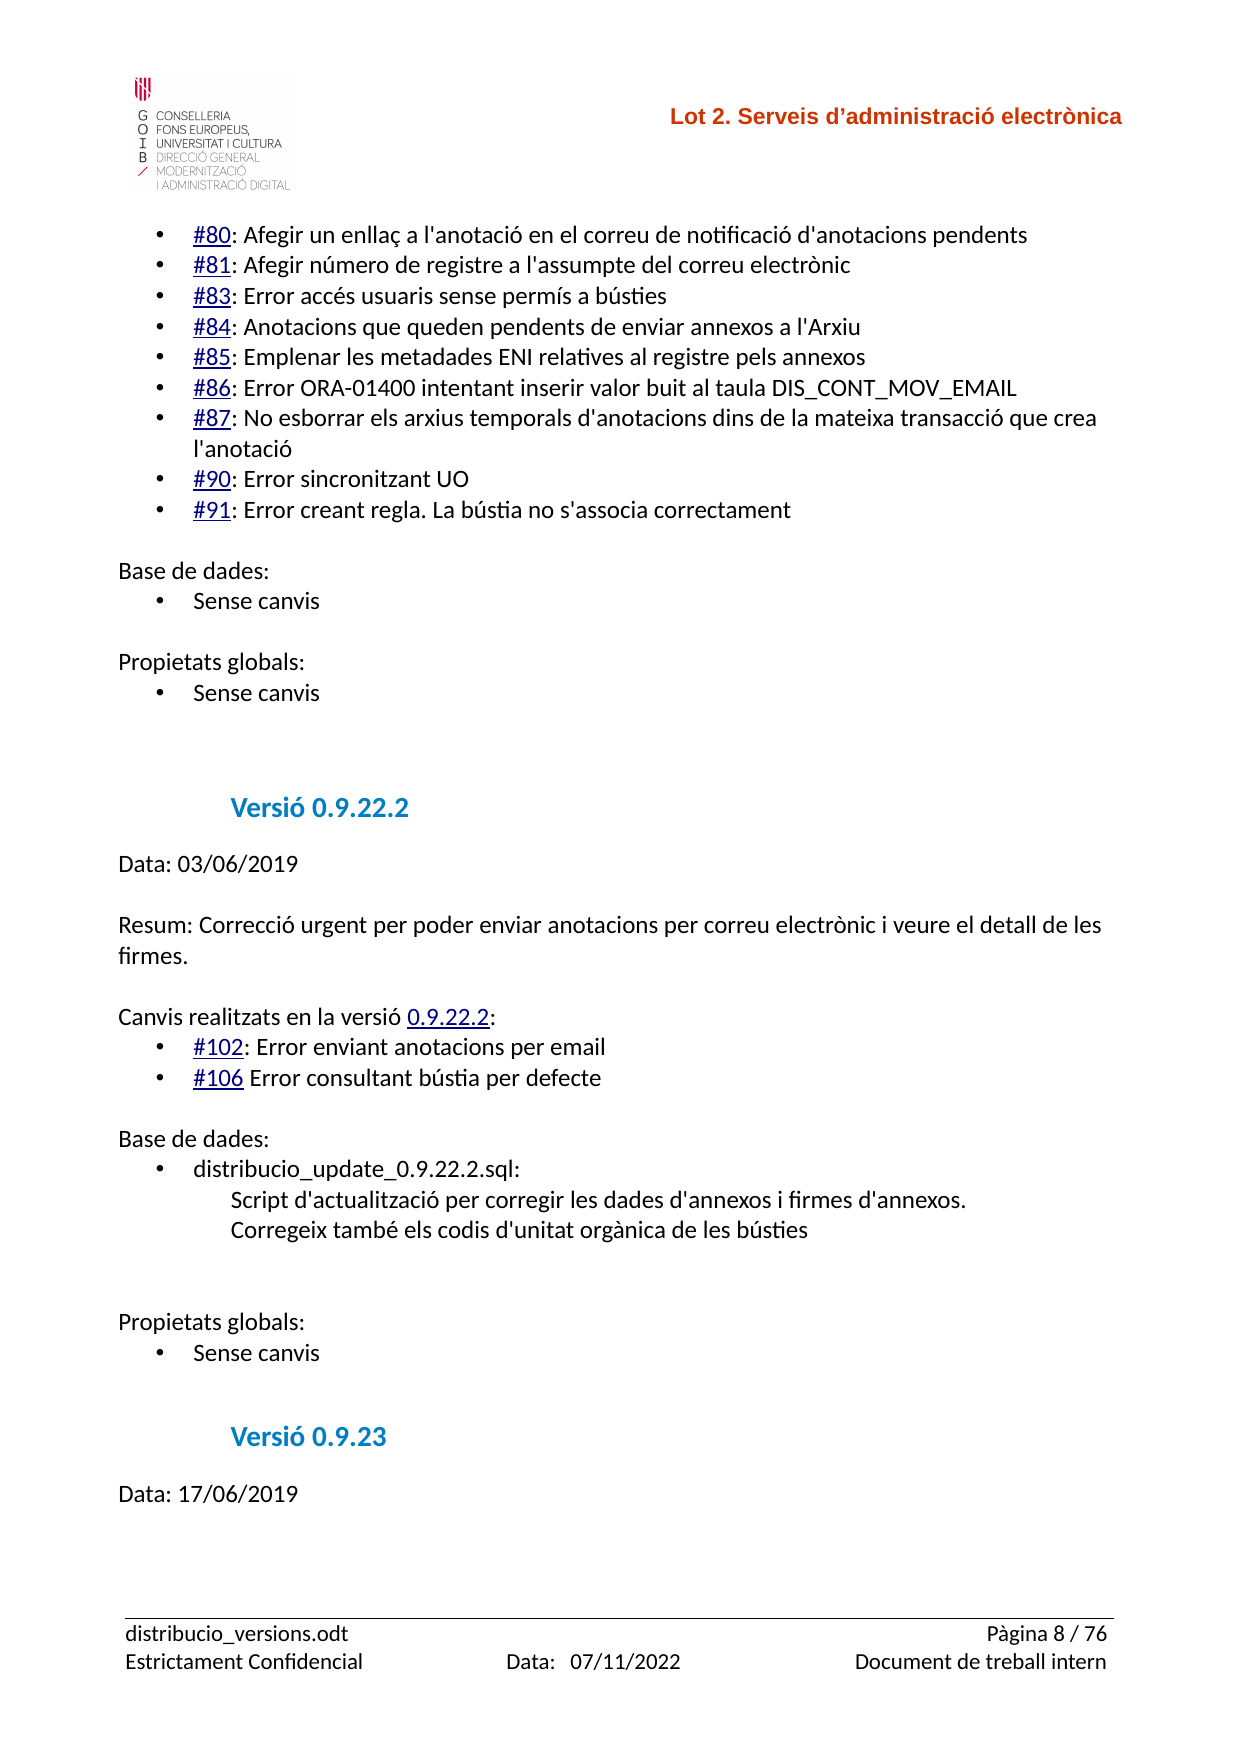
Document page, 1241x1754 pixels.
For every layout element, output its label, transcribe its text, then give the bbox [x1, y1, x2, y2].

subtitle Versió 0.9.22.2 [153, 789, 1122, 825]
text Resum: Correcció urgent per poder enviar anotacions per correu electrònic i veure el detall de les firmes. [118, 909, 1122, 971]
text Propietats globals: [118, 646, 1122, 677]
list #86: Error ORA-01400 intentant inserir valor buit al taula DIS_CONT_MOV_EMAIL [156, 372, 1122, 402]
list #81: Afegir número de registre a l'assumpte del correu electrònic [156, 250, 1122, 280]
list #106 Error consultant bústia per defecte [156, 1062, 1122, 1093]
list Script d'actualització per corregir les dades d'annexos i firmes d'annexos. [193, 1184, 1122, 1215]
list #84: Anotacions que queden pendents de enviar annexos a l'Arxiu [156, 311, 1122, 341]
text Base de dades: [118, 555, 1122, 585]
text Base de dades: [118, 1123, 1122, 1154]
text Propietats globals: [118, 1306, 1122, 1337]
subtitle Versió 0.9.23 [153, 1418, 1122, 1454]
list #85: Emplenar les metadades ENI relatives al registre pels annexos [156, 341, 1122, 372]
list #91: Error creant regla. La bústia no s'associa correctament [156, 494, 1122, 524]
text Canvis realitzats en la versió 0.9.22.2: [118, 1001, 1122, 1032]
list distribucio_update_0.9.22.2.sql: [156, 1154, 1122, 1184]
list #83: Error accés usuaris sense permís a bústies [156, 280, 1122, 311]
list Sense canvis [156, 677, 1122, 707]
list Sense canvis [156, 585, 1122, 616]
list Corregeix també els codis d'unitat orgànica de les bústies [193, 1215, 1122, 1245]
list #102: Error enviant anotacions per email [156, 1032, 1122, 1062]
list #80: Afegir un enllaç a l'anotació en el correu de notificació d'anotacions pendents [156, 219, 1122, 250]
list #87: No esborrar els arxius temporals d'anotacions dins de la mateixa transacció que crea l'anotació [156, 402, 1122, 463]
list #90: Error sincronitzant UO [156, 463, 1122, 494]
text Data: 03/06/2019 [118, 848, 1122, 879]
text Data: 17/06/2019 [118, 1478, 1122, 1508]
picture [126, 70, 299, 197]
list Sense canvis [156, 1337, 1122, 1367]
